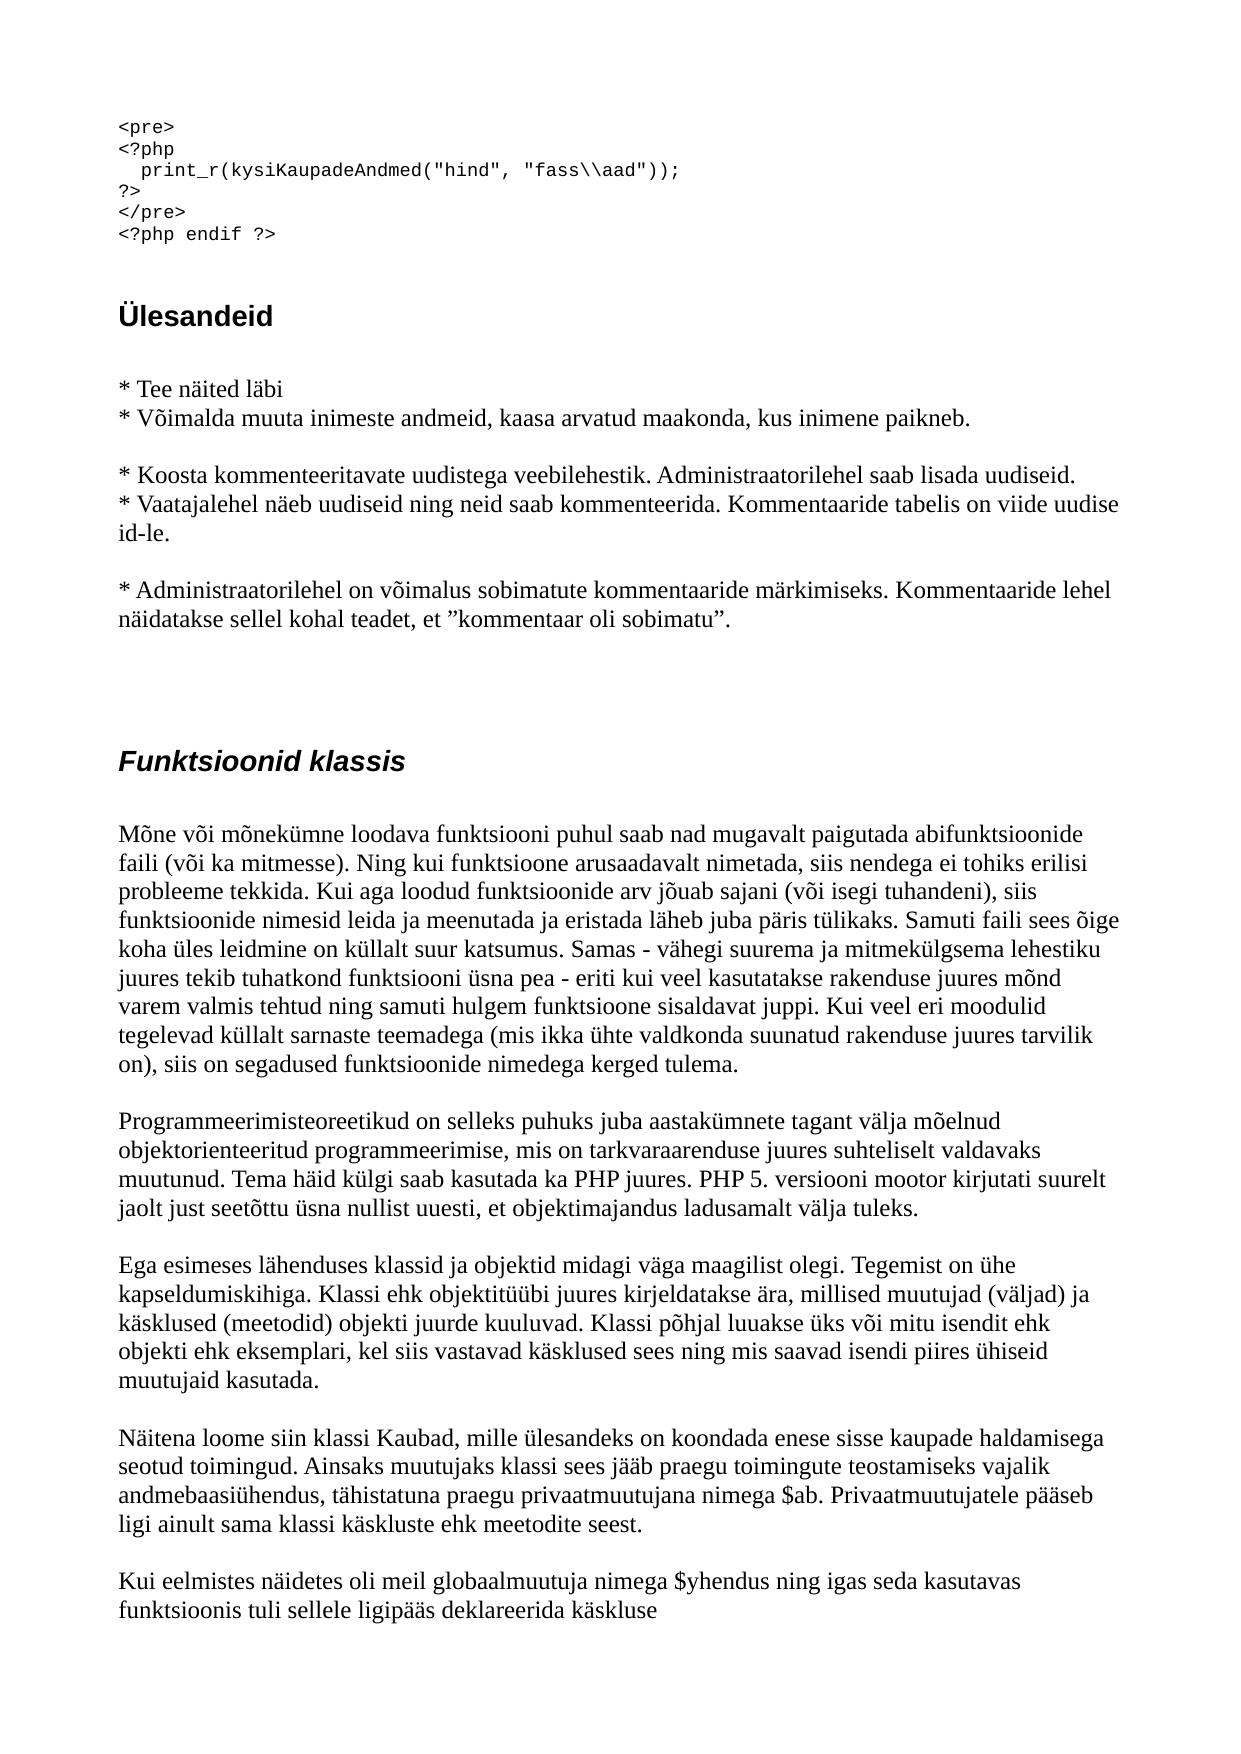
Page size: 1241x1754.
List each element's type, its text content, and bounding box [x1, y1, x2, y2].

text <pre> [118, 118, 1122, 139]
text </pre> [118, 203, 1122, 224]
text Kui eelmistes näidetes oli meil globaalmuutuja nimega $yhendus ning igas seda kasutavas funktsioonis tuli sellele ligipääs deklareerida käskluse [118, 1566, 1122, 1624]
subtitle Funktsioonid klassis [118, 744, 1122, 778]
text Programmeerimisteoreetikud on selleks puhuks juba aastakümnete tagant välja mõelnud objektorienteeritud programmeerimise, mis on tarkvaraarenduse juures suhteliselt valdavaks muutunud. Tema häid külgi saab kasutada ka PHP juures. PHP 5. versiooni mootor kirjutati suurelt jaolt just seetõttu üsna nullist uuesti, et objektimajandus ladusamalt välja tuleks. [118, 1106, 1122, 1221]
text Mõne või mõnekümne loodava funktsiooni puhul saab nad mugavalt paigutada abifunktsioonide faili (või ka mitmesse). Ning kui funktsioone arusaadavalt nimetada, siis nendega ei tohiks erilisi probleeme tekkida. Kui aga loodud funktsioonide arv jõuab sajani (või isegi tuhandeni), siis funktsioonide nimesid leida ja meenutada ja eristada läheb juba päris tülikaks. Samuti faili sees õige koha üles leidmine on küllalt suur katsumus. Samas - vähegi suurema ja mitmekülgsema lehestiku juures tekib tuhatkond funktsiooni üsna pea - eriti kui veel kasutatakse rakenduse juures mõnd varem valmis tehtud ning samuti hulgem funktsioone sisaldavat juppi. Kui veel eri moodulid tegelevad küllalt sarnaste teemadega (mis ikka ühte valdkonda suunatud rakenduse juures tarvilik on), siis on segadused funktsioonide nimedega kerged tulema. [118, 819, 1122, 1078]
subtitle Ülesandeid [118, 299, 1122, 333]
text ?> [118, 182, 1122, 203]
text * Võimalda muuta inimeste andmeid, kaasa arvatud maakonda, kus inimene paikneb. [118, 403, 1122, 432]
text * Koosta kommenteeritavate uudistega veebilehestik. Administraatorilehel saab lisada uudiseid. [118, 460, 1122, 489]
text Ega esimeses lähenduses klassid ja objektid midagi väga maagilist olegi. Tegemist on ühe kapseldumiskihiga. Klassi ehk objektitüübi juures kirjeldatakse ära, millised muutujad (väljad) ja käsklused (meetodid) objekti juurde kuuluvad. Klassi põhjal luuakse üks või mitu isendit ehk objekti ehk eksemplari, kel siis vastavad käsklused sees ning mis saavad isendi piires ühiseid muutujaid kasutada. [118, 1250, 1122, 1394]
text * Administraatorilehel on võimalus sobimatute kommentaaride märkimiseks. Kommentaaride lehel näidatakse sellel kohal teadet, et ”kommentaar oli sobimatu”. [118, 575, 1122, 633]
text <?php endif ?> [118, 224, 1122, 246]
text <?php [118, 139, 1122, 161]
text print_r(kysiKaupadeAndmed("hind", "fass\\aad")); [118, 161, 1122, 182]
text * Vaatajalehel näeb uudiseid ning neid saab kommenteerida. Kommentaaride tabelis on viide uudise id-le. [118, 489, 1122, 547]
text * Tee näited läbi [118, 374, 1122, 403]
text Näitena loome siin klassi Kaubad, mille ülesandeks on koondada enese sisse kaupade haldamisega seotud toimingud. Ainsaks muutujaks klassi sees jääb praegu toimingute teostamiseks vajalik andmebaasiühendus, tähistatuna praegu privaatmuutujana nimega $ab. Privaatmuutujatele pääseb ligi ainult sama klassi käskluste ehk meetodite seest. [118, 1423, 1122, 1538]
